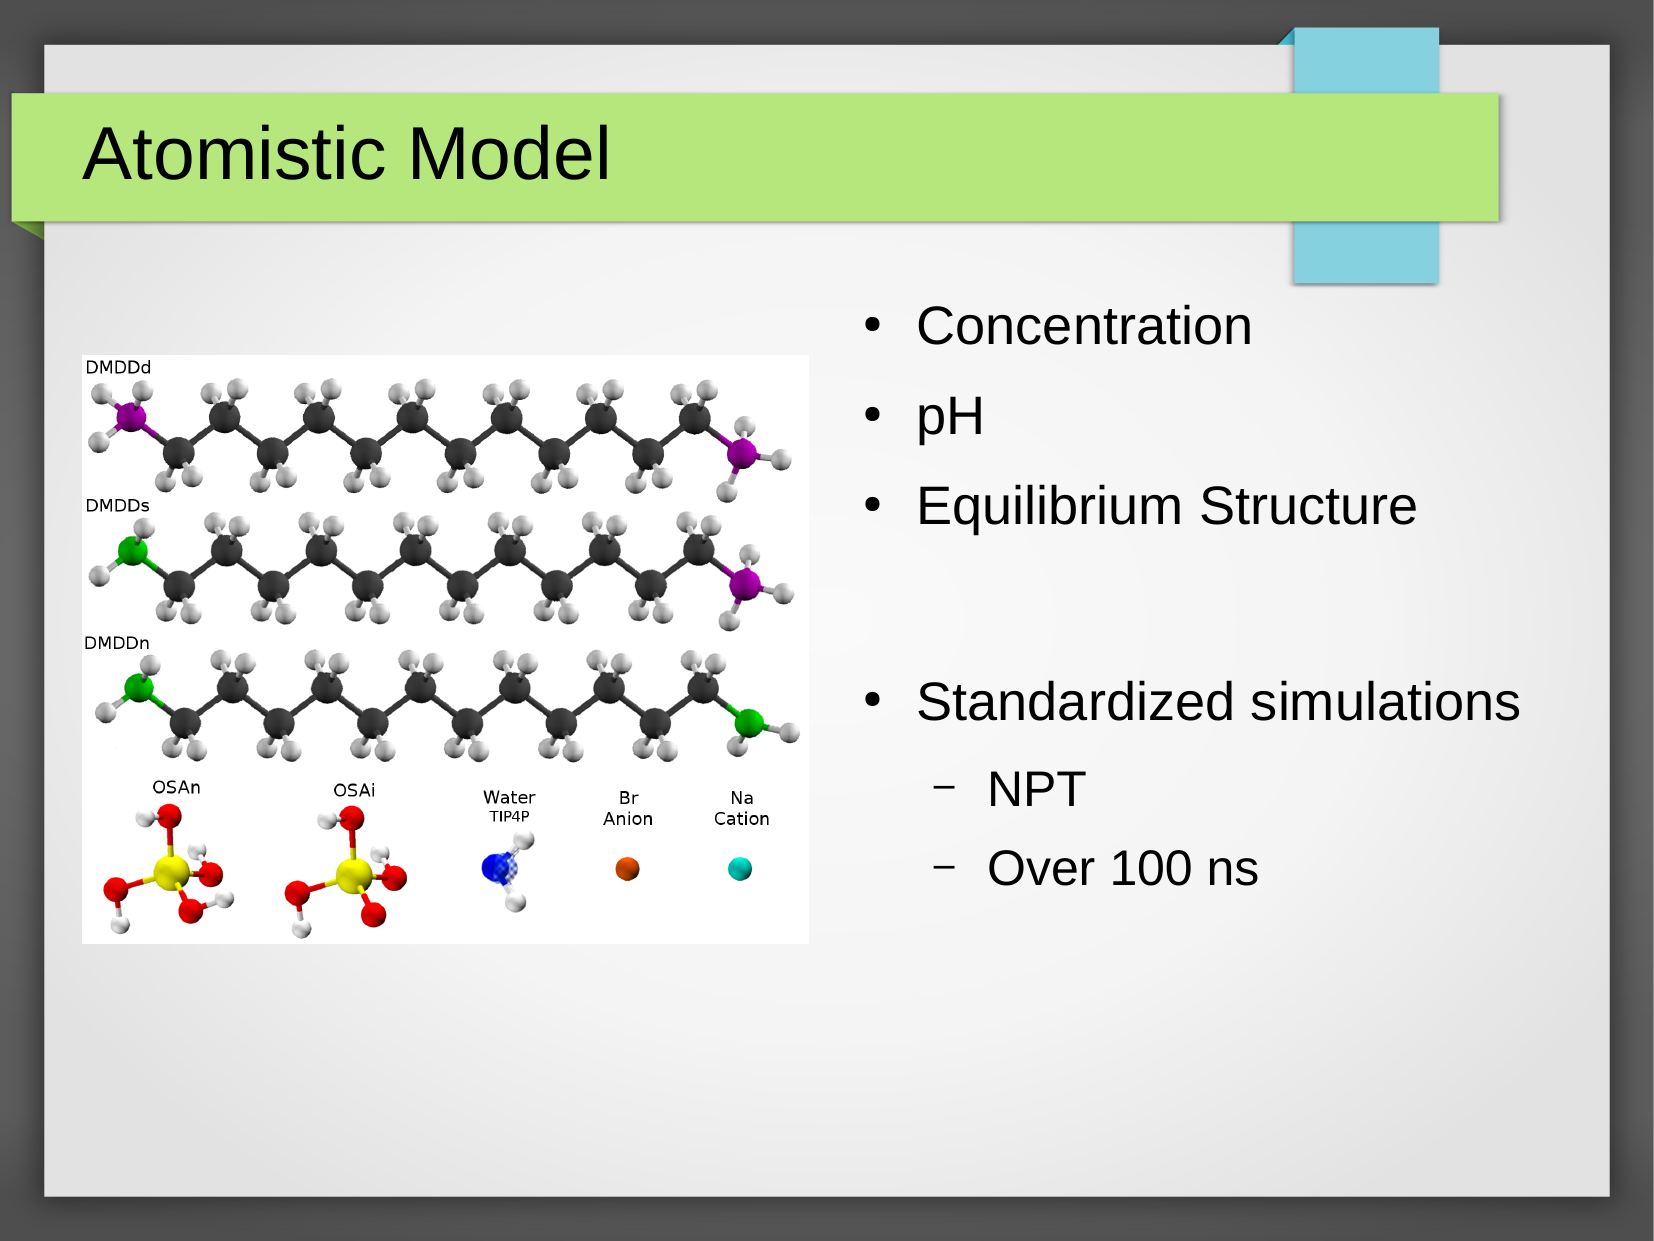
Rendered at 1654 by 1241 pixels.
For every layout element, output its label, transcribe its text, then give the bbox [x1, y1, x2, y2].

list Concentration pH Equilibrium Structure [845, 295, 1572, 639]
title Atomistic Model [82, 94, 1264, 213]
picture [0, 0, 1654, 1241]
list Standardized simulations NPT Over 100 ns [845, 670, 1572, 1015]
